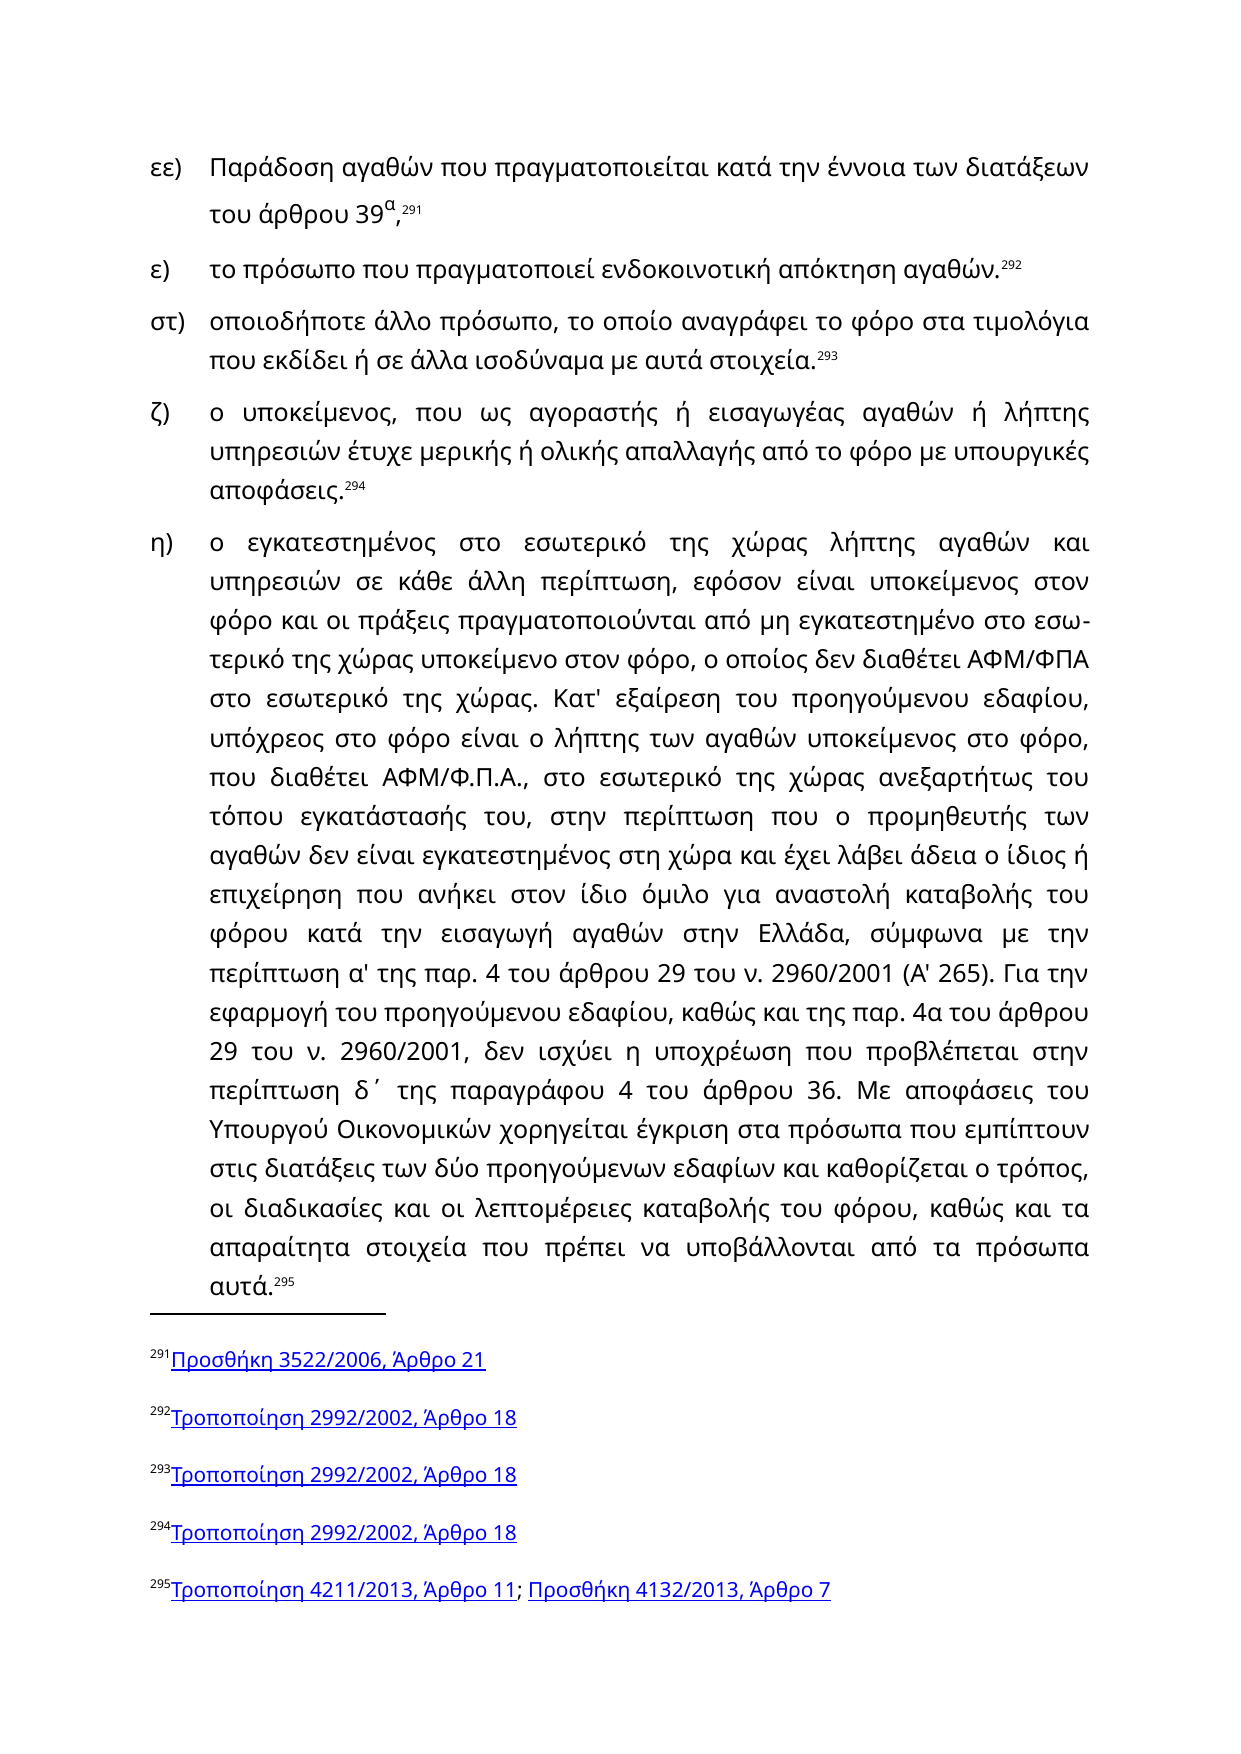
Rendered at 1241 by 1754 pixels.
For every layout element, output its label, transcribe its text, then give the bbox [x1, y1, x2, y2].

list εε) Παράδοση αγαθών που πραγματοποιείται κατά την έννοια των διατάξεων του άρθρου 39α, [150, 150, 1090, 233]
text Τροποποίηση 2992/2002, Άρθρο 18 [150, 1460, 1090, 1489]
list στ) οποιοδήποτε άλλο πρόσωπο, το οποίο αναγράφει το φόρο στα τιμολόγια που εκδίδει ή σε άλλα ισοδύναμα με αυτά στοιχεία. [150, 303, 1090, 377]
list ε) το πρόσωπο που πραγματοποιεί ενδοκοινοτική απόκτηση αγαθών. [150, 252, 1090, 286]
text Τροποποίηση 2992/2002, Άρθρο 18 [150, 1518, 1090, 1546]
text Τροποποίηση 4211/2013, Άρθρο 11; Προσθήκη 4132/2013, Άρθρο 7 [150, 1576, 1090, 1604]
list ζ) ο υποκείμενος, που ως αγοραστής ή εισαγωγέας αγαθών ή λήπτης υπηρεσιών έτυχε μερικής ή ολικής απαλλαγής από το φόρο με υπουργικές αποφάσεις. [150, 394, 1090, 507]
text Τροποποίηση 2992/2002, Άρθρο 18 [150, 1403, 1090, 1431]
list η) ο εγκατεστημένος στο εσωτερικό της χώρας λήπτης αγαθών και υπηρεσιών σε κάθε άλλη περίπτωση, εφόσον είναι υποκείμενος στον φόρο και οι πράξεις πραγματοποιούνται από μη εγκατεστημένο στο εσω­τερικό της χώρας υποκείμενο στον φόρο, ο οποίος δεν διαθέτει ΑΦΜ/ΦΠΑ στο εσωτερικό της χώρας. Κατ' εξαίρεση του προηγούμενου εδαφίου, υπόχρεος στο φόρο είναι ο λήπτης των αγαθών υποκείμενος στο φόρο, που διαθέτει ΑΦΜ/Φ.Π.Α., στο εσωτερικό της χώρας ανεξαρτήτως του τόπου εγκατάστασής του, στην περίπτωση που ο προμηθευτής των αγαθών δεν είναι εγκατεστημένος στη χώρα και έχει λάβει άδεια ο ίδιος ή επιχείρηση που ανήκει στον ίδιο όμιλο για αναστολή καταβολής του φόρου κατά την εισαγωγή αγαθών στην Ελλάδα, σύμφωνα με την περίπτωση α' της παρ. 4 του άρθρου 29 του ν. 2960/2001 (Α' 265). Για την εφαρμογή του προηγούμενου εδαφίου, καθώς και της παρ. 4α του άρθρου 29 του ν. 2960/2001, δεν ισχύει η υποχρέωση που προβλέπεται στην περίπτωση δ΄ της παραγράφου 4 του άρθρου 36. Με αποφάσεις του Υπουργού Οικονομικών χορηγείται έγκριση στα πρόσωπα που εμπίπτουν στις διατάξεις των δύο προηγούμενων εδαφίων και καθορίζεται ο τρόπος, οι διαδικασίες και οι λεπτομέρειες καταβολής του φόρου, καθώς και τα απαραίτητα στοιχεία που πρέπει να υποβάλλονται από τα πρόσωπα αυτά. [150, 524, 1090, 1303]
text Προσθήκη 3522/2006, Άρθρο 21 [150, 1345, 1090, 1373]
